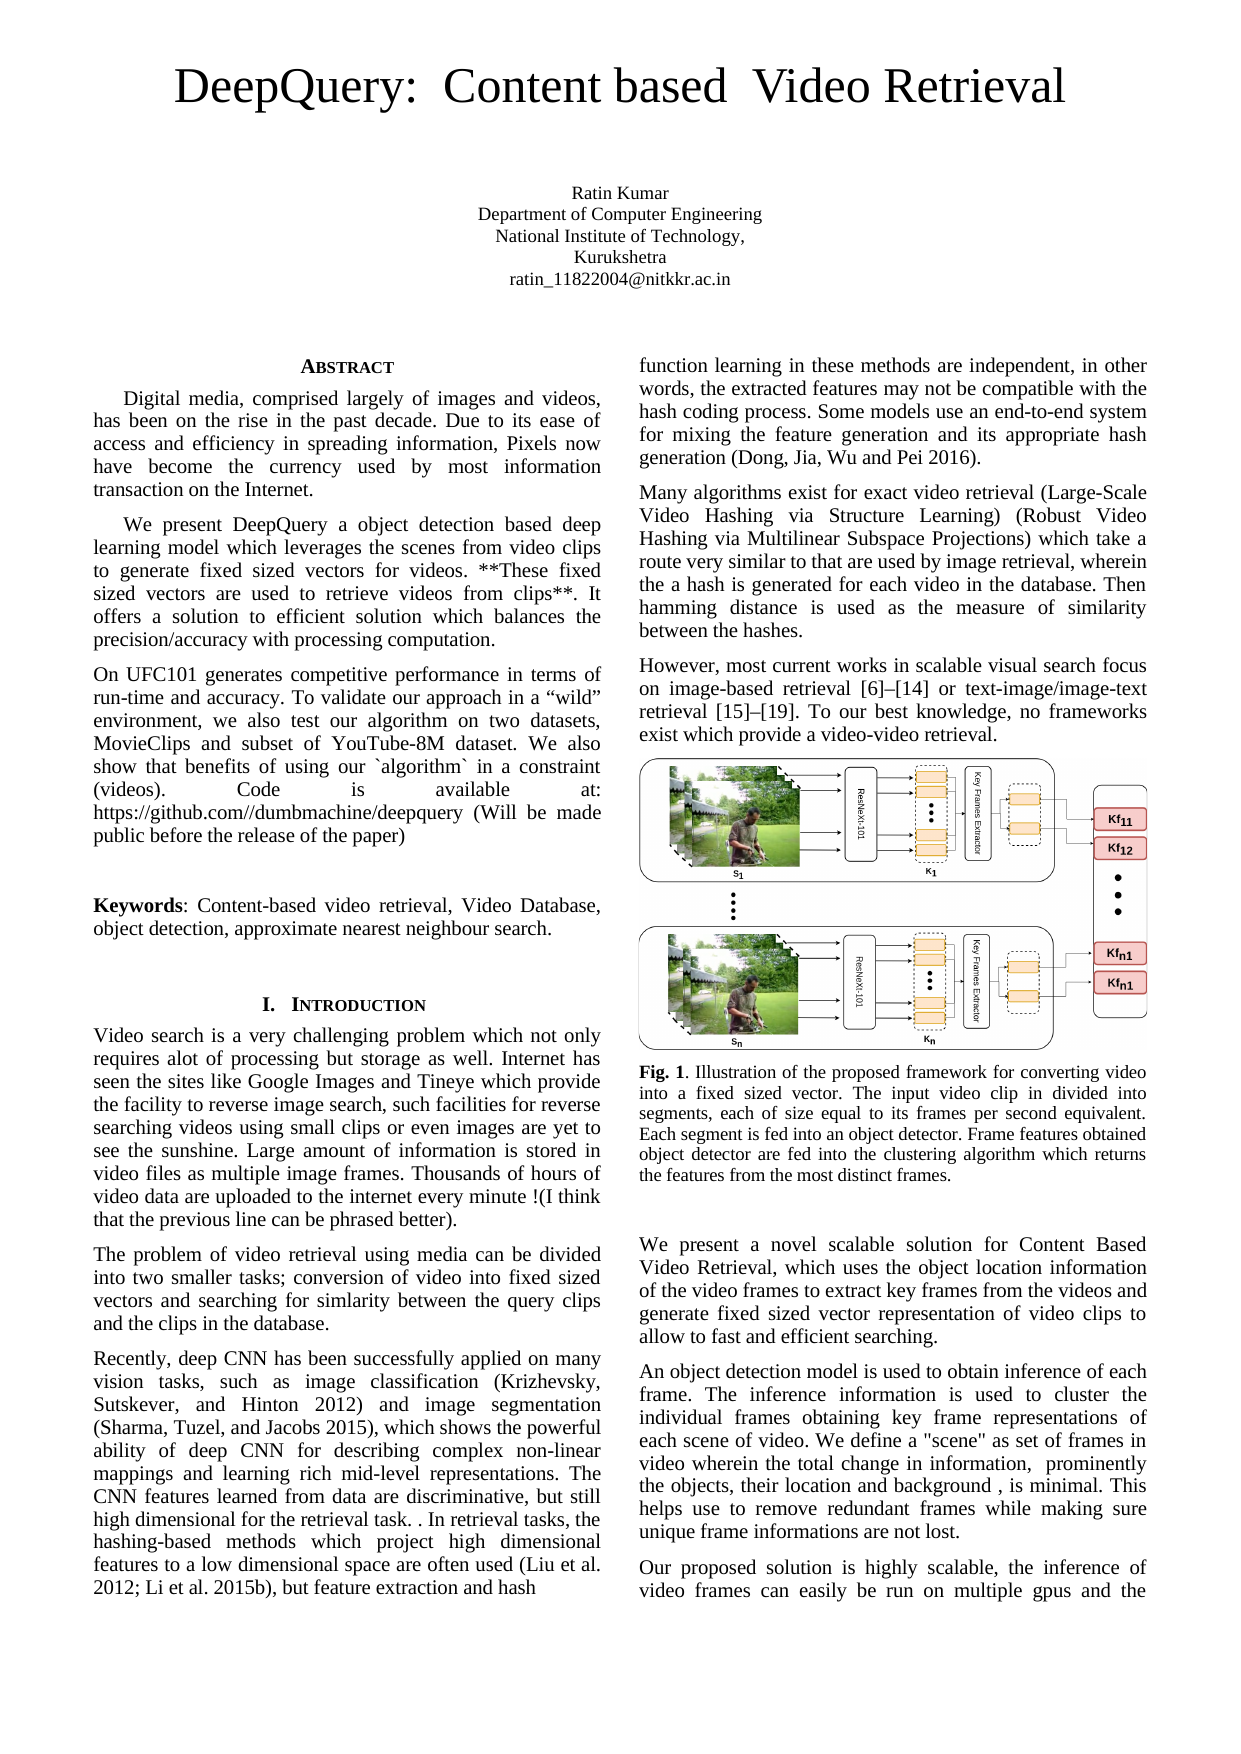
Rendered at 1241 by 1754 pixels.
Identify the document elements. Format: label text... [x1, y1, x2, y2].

text However, most current works in scalable visual search focus on image-based retrieval [6]–[14] or text-image/image-text retrieval [15]–[19]. To our best knowledge, no frameworks exist which provide a video-video retrieval. [639, 654, 1147, 746]
picture [638, 758, 1148, 1050]
subtitle Introduction [93, 992, 601, 1016]
text Video search is a very challenging problem which not only requires alot of processing but storage as well. Internet has seen the sites like Google Images and Tineye which provide the facility to reverse image search, such facilities for reverse searching videos using small clips or even images are yet to see the sunshine. Large amount of information is stored in video files as multiple image frames. Thousands of hours of video data are uploaded to the internet every minute !(I think that the previous line can be phrased better). [93, 1025, 601, 1231]
text The problem of video retrieval using media can be divided into two smaller tasks; conversion of video into fixed sized vectors and searching for simlarity between the query clips and the clips in the database. [93, 1243, 601, 1335]
title DeepQuery: Content based Video Retrieval [93, 56, 1147, 114]
text On UFC101 generates competitive performance in terms of run-time and accuracy. To validate our approach in a “wild” environment, we also test our algorithm on two datasets, MovieClips and subset of YouTube-8M dataset. We also show that benefits of using our `algorithm` in a constraint (videos). Code is available at: https://github.com//dumbmachine/deepquery (Will be made public before the release of the paper) [93, 663, 601, 847]
text function learning in these methods are independent, in other words, the extracted features may not be compatible with the hash coding process. Some models use an end-to-end system for mixing the feature generation and its appropriate hash generation (Dong, Jia, Wu and Pei 2016). [639, 354, 1147, 469]
text Fig. 1. Illustration of the proposed framework for converting video into a fixed sized vector. The input video clip in divided into segments, each of size equal to its frames per second equivalent. Each segment is fed into an object detector. Frame features obtained object detector are fed into the clustering algorithm which returns the features from the most distinct frames. [639, 1050, 1147, 1185]
text Recently, deep CNN has been successfully applied on many vision tasks, such as image classification (Krizhevsky, Sutskever, and Hinton 2012) and image segmentation (Sharma, Tuzel, and Jacobs 2015), which shows the powerful ability of deep CNN for describing complex non-linear mappings and learning rich mid-level representations. The CNN features learned from data are discriminative, but still high dimensional for the retrieval task. . In retrieval tasks, the hashing-based methods which project high dimensional features to a low dimensional space are often used (Liu et al. 2012; Li et al. 2015b), but feature extraction and hash [93, 1347, 601, 1599]
text An object detection model is used to obtain inference of each frame. The inference information is used to cluster the individual frames obtaining key frame representations of each scene of video. We define a "scene" as set of frames in video wherein the total change in information, prominently the objects, their location and background , is minimal. This helps use to remove redundant frames while making sure unique frame informations are not lost. [639, 1360, 1147, 1543]
text We present DeepQuery a object detection based deep learning model which leverages the scenes from video clips to generate fixed sized vectors for videos. **These fixed sized vectors are used to retrieve videos from clips**. It offers a solution to efficient solution which balances the precision/accuracy with processing computation. [93, 514, 601, 651]
text We present a novel scalable solution for Content Based Video Retrieval, which uses the object location information of the video frames to extract key frames from the videos and generate fixed sized vector representation of video clips to allow to fast and efficient searching. [639, 1233, 1147, 1348]
subtitle Abstract [93, 354, 601, 378]
text Ratin Kumar Department of Computer Engineering National Institute of Technology, Kurukshetra ratin_11822004@nitkkr.ac.in [469, 182, 771, 289]
text Many algorithms exist for exact video retrieval (Large-Scale Video Hashing via Structure Learning) (Robust Video Hashing via Multilinear Subspace Projections) which take a route very similar to that are used by image retrieval, wherein the a hash is generated for each video in the database. Then hamming distance is used as the measure of similarity between the hashes. [639, 481, 1147, 642]
text Keywords: Content-based video retrieval, Video Database, object detection, approximate nearest neighbour search. [93, 894, 601, 940]
text Digital media, comprised largely of images and videos, has been on the rise in the past decade. Due to its ease of access and efficiency in spreading information, Pixels now have become the currency used by most information transaction on the Internet. [93, 387, 601, 501]
text Our proposed solution is highly scalable, the inference of video frames can easily be run on multiple gpus and the [639, 1556, 1147, 1602]
